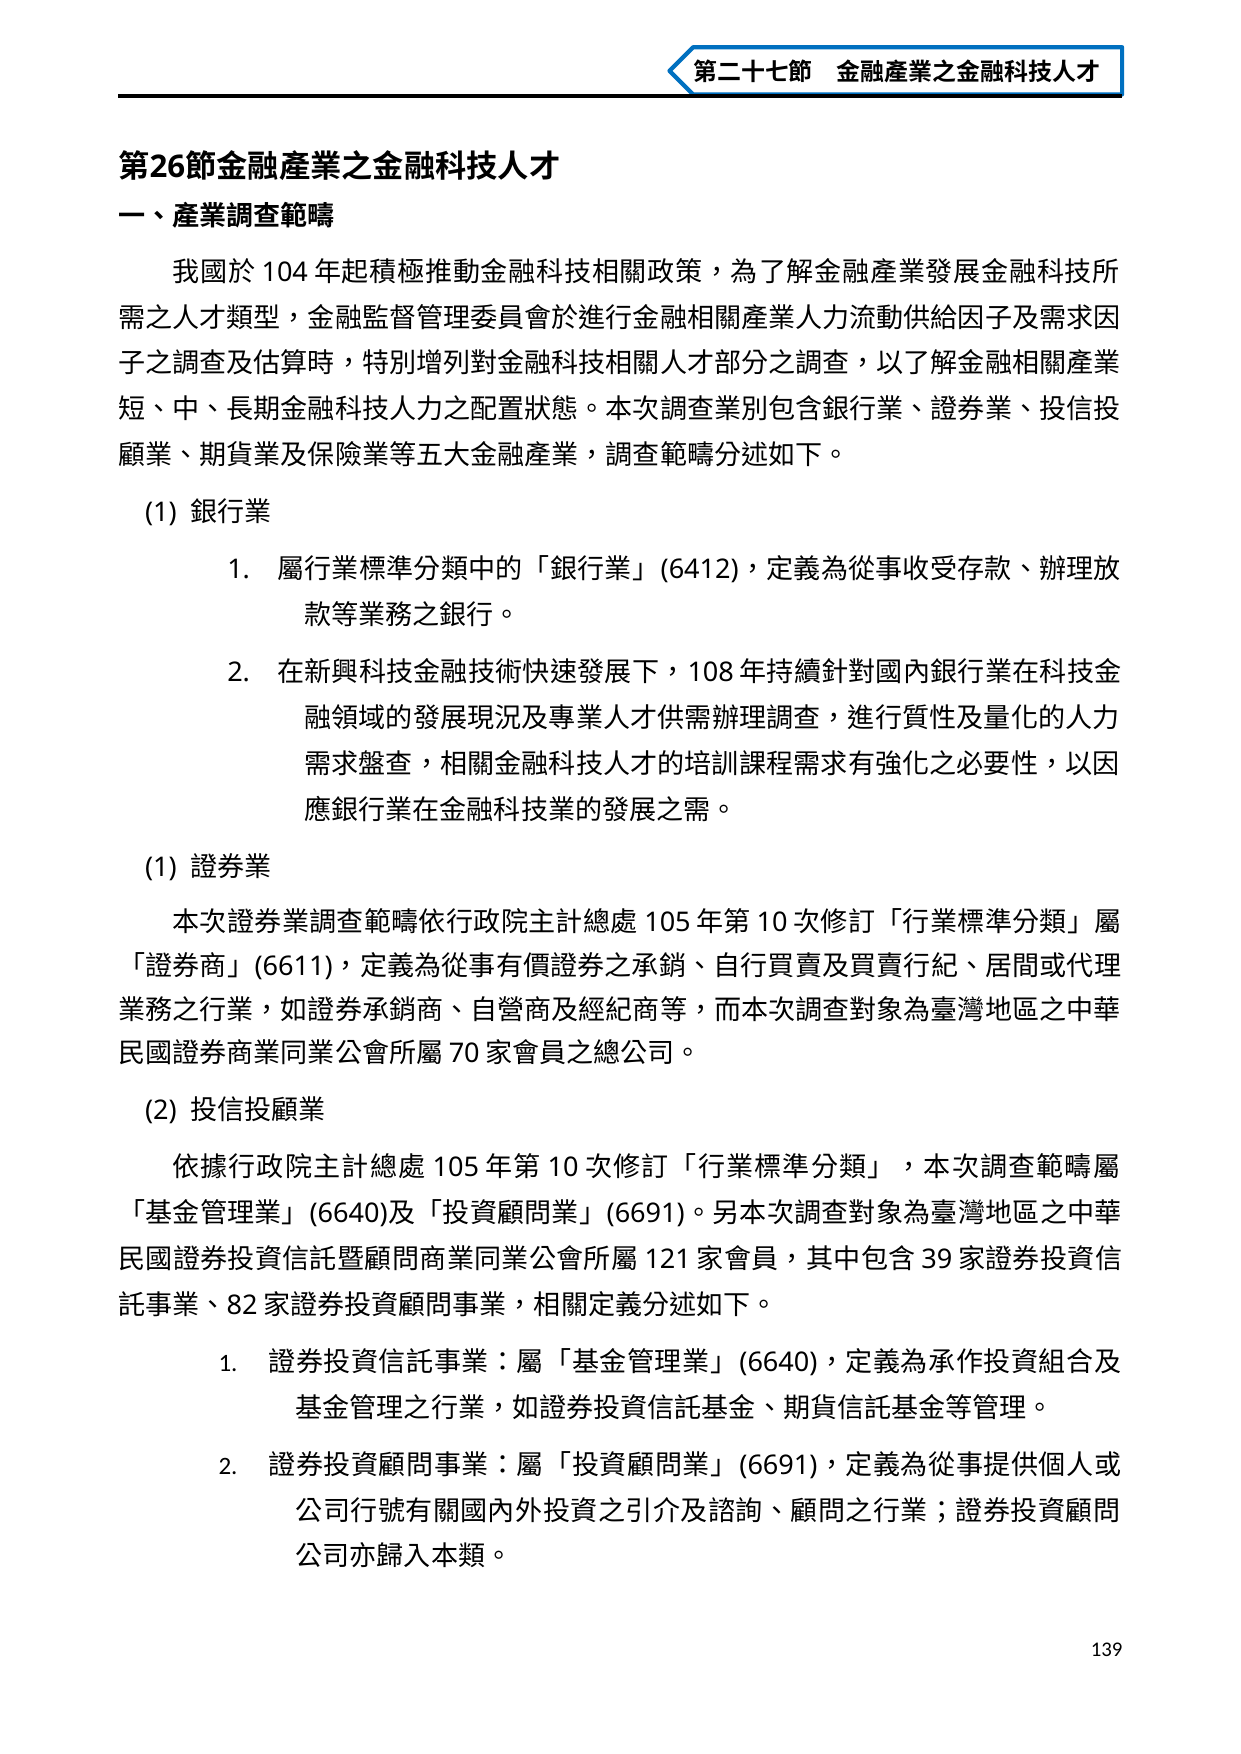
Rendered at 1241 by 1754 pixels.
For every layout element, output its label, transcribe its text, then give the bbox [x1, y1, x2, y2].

text 我國於104年起積極推動金融科技相關政策，為了解金融產業發展金融科技所需之人才類型，金融監督管理委員會於進行金融相關產業人力流動供給因子及需求因子之調查及估算時，特別增列對金融科技相關人才部分之調查，以了解金融相關產業短、中、長期金融科技人力之配置狀態。本次調查業別包含銀行業、證券業、投信投顧業、期貨業及保險業等五大金融產業，調查範疇分述如下。 [118, 244, 1122, 474]
list 證券投資顧問事業：屬「投資顧問業」(6691)，定義為從事提供個人或公司行號有關國內外投資之引介及諮詢、顧問之行業；證券投資顧問公司亦歸入本類。 [218, 1437, 1122, 1575]
list 投信投顧業 [145, 1083, 1122, 1129]
list 證券投資信託事業：屬「基金管理業」(6640)，定義為承作投資組合及基金管理之行業，如證券投資信託基金、期貨信託基金等管理。 [218, 1334, 1122, 1426]
text 依據行政院主計總處105年第10次修訂「行業標準分類」，本次調查範疇屬「基金管理業」(6640)及「投資顧問業」(6691)。另本次調查對象為臺灣地區之中華民國證券投資信託暨顧問商業同業公會所屬121家會員，其中包含39家證券投資信託事業、82家證券投資顧問事業，相關定義分述如下。 [118, 1140, 1122, 1323]
subtitle 金融產業之金融科技人才 [118, 141, 1122, 187]
list 銀行業 [145, 485, 1122, 531]
list 屬行業標準分類中的「銀行業」(6412)，定義為從事收受存款、辦理放款等業務之銀行。 [227, 542, 1122, 634]
list 證券業 [145, 839, 1122, 885]
text 一、產業調查範疇 [118, 194, 1122, 233]
text 本次證券業調查範疇依行政院主計總處105年第10次修訂「行業標準分類」屬「證券商」(6611)，定義為從事有價證券之承銷、自行買賣及買賣行紀、居間或代理業務之行業，如證券承銷商、自營商及經紀商等，而本次調查對象為臺灣地區之中華民國證券商業同業公會所屬70家會員之總公司。 [118, 897, 1122, 1072]
list 在新興科技金融技術快速發展下，108年持續針對國內銀行業在科技金融領域的發展現況及專業人才供需辦理調查，進行質性及量化的人力需求盤查，相關金融科技人才的培訓課程需求有強化之必要性，以因應銀行業在金融科技業的發展之需。 [227, 645, 1122, 828]
